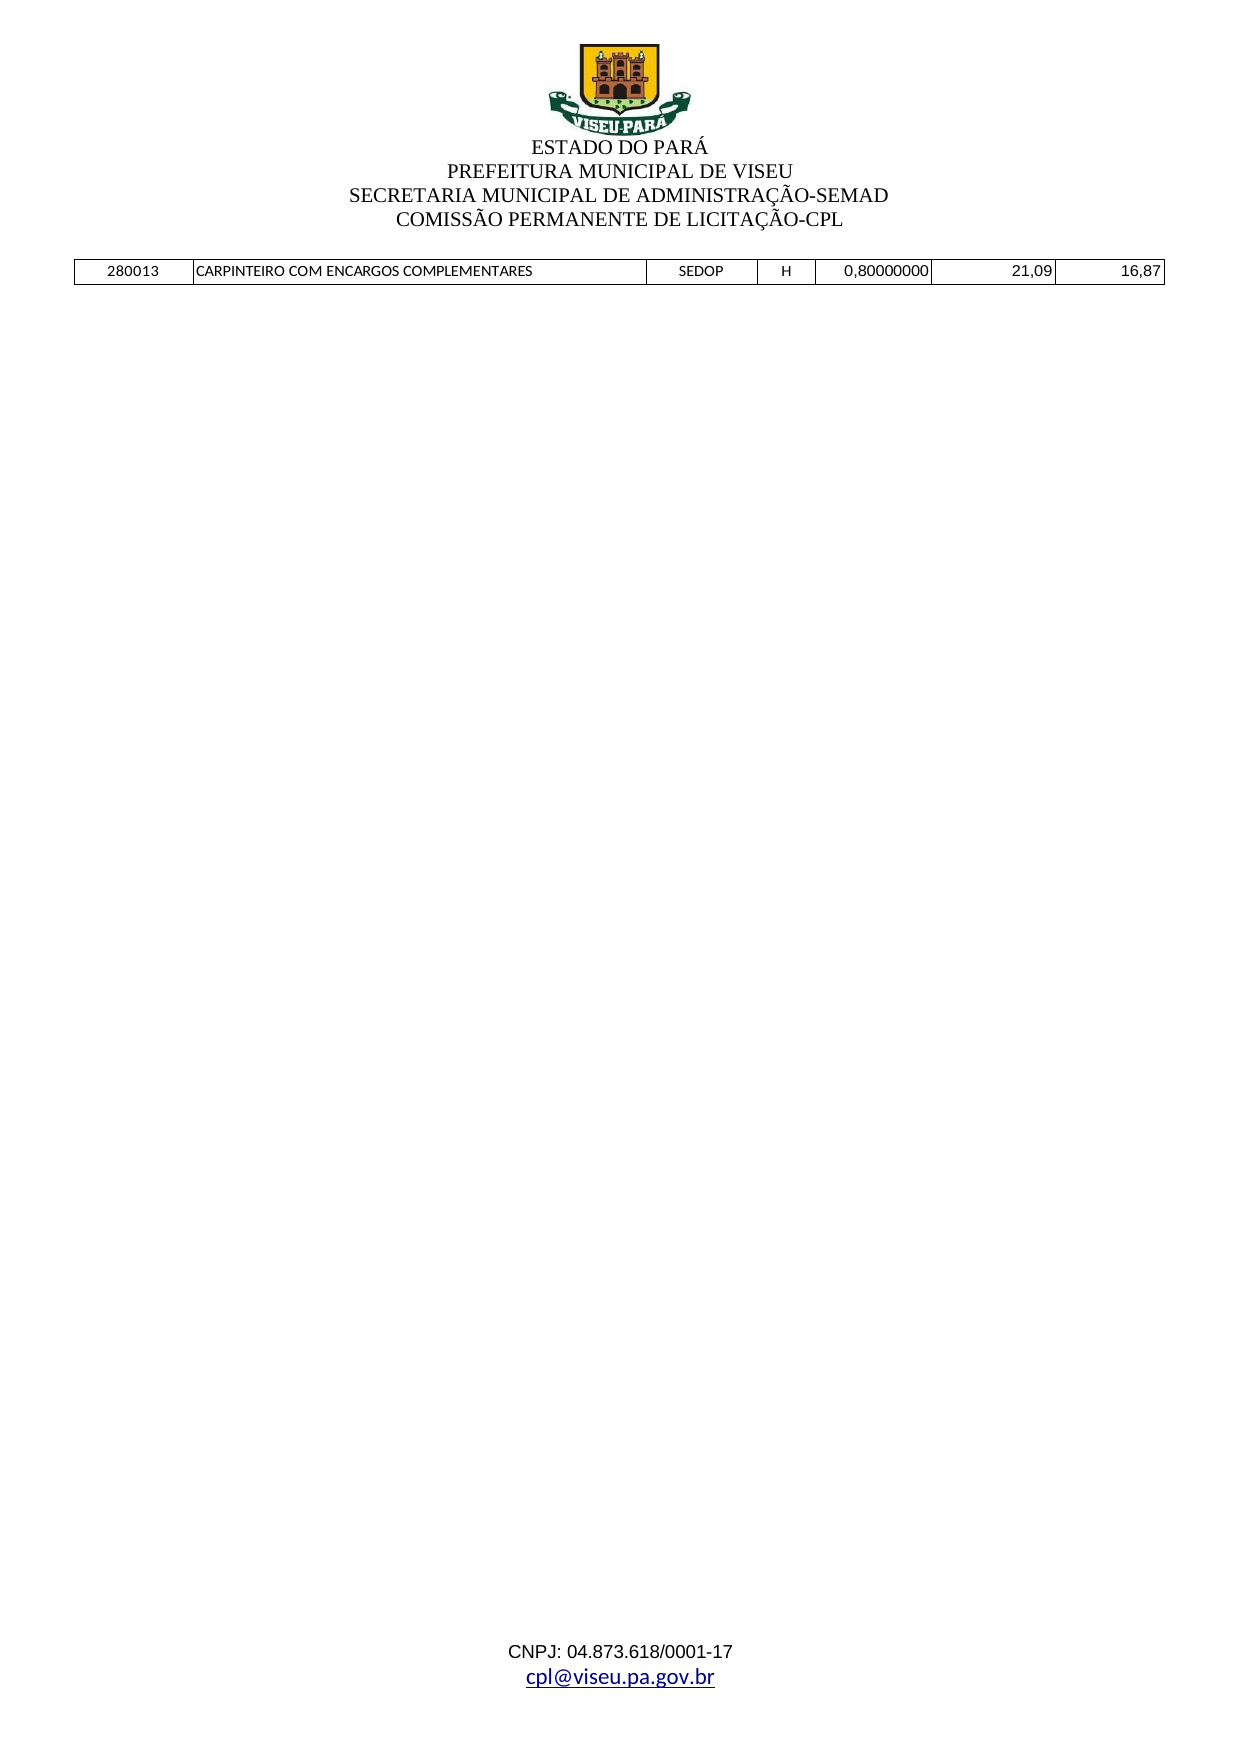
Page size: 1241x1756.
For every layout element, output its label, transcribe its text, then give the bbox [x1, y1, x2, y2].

table_cell CARPINTEIRO COM ENCARGOS COMPLEMENTARES [194, 260, 646, 284]
table_cell H [758, 260, 815, 284]
table_cell 16,87 [1056, 260, 1164, 284]
table_cell 21,09 [932, 260, 1055, 284]
table_cell SEDOP [647, 260, 757, 284]
table_cell 0,80000000 [816, 260, 931, 284]
table_cell 280013 [75, 260, 193, 284]
